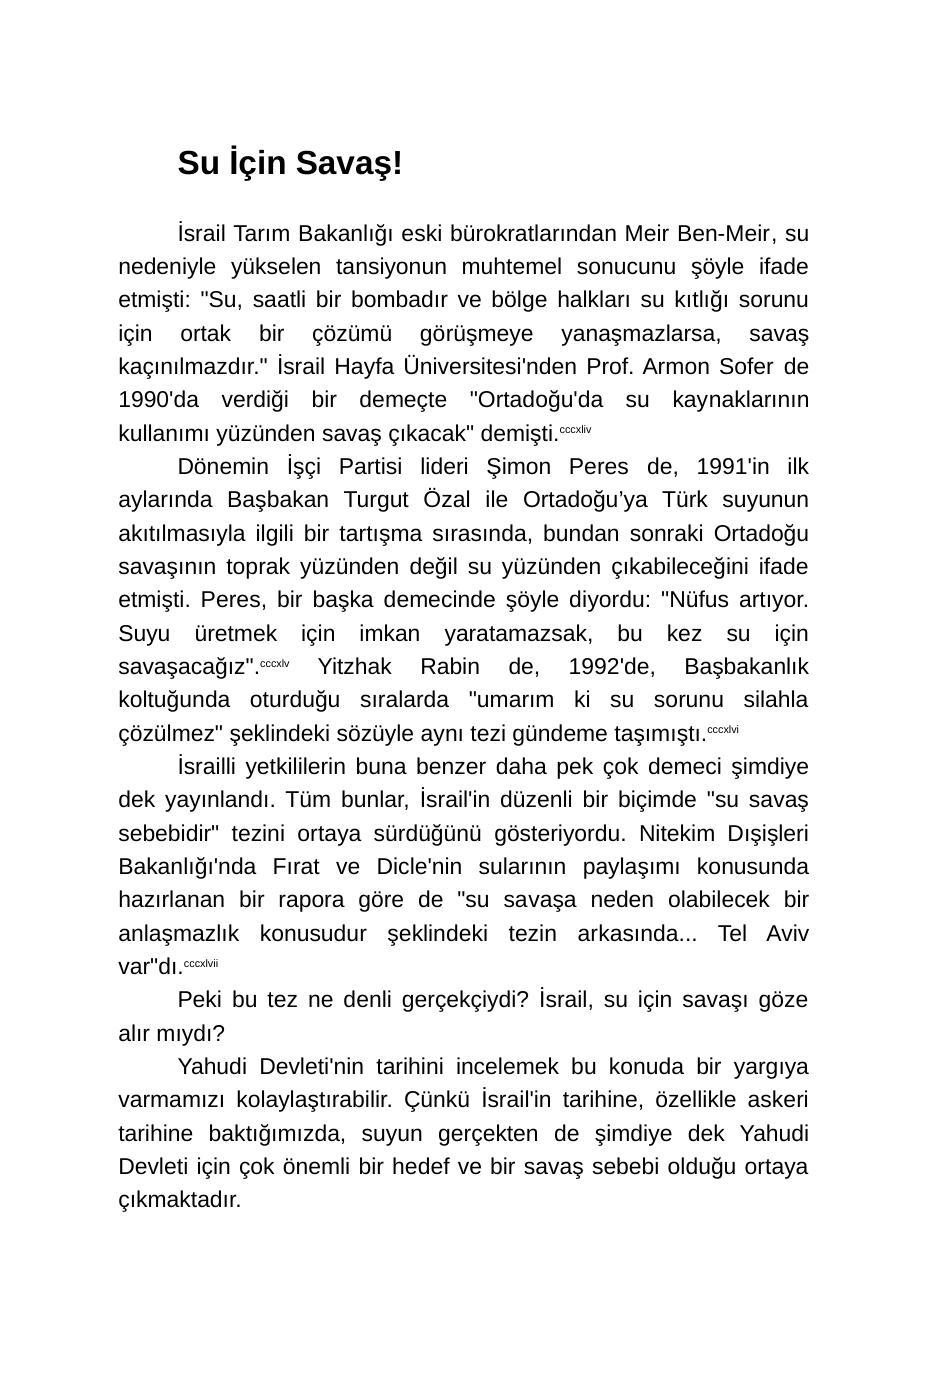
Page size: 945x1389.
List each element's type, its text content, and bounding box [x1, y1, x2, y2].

text Yahudi Devleti'nin tarihini incelemek bu konuda bir yargıya varma­mızı kolaylaştırabilir. Çünkü İsrail'in tarihine, özellikle askeri tarihine bak­tığımızda, suyun gerçekten de şimdiye dek Yahudi Devleti için çok önemli bir hedef ve bir savaş sebebi olduğu ortaya çıkmaktadır. [118, 1048, 809, 1214]
subtitle Su İçin Savaş! [118, 148, 809, 181]
text Dönemin İşçi Partisi lideri Şimon Peres de, 1991'in ilk aylarında Baş­bakan Turgut Özal ile Ortadoğu’ya Türk suyunun akıtılmasıyla ilgili bir tar­tışma sırasında, bundan sonraki Ortadoğu savaşının toprak yüzünden değil su yüzünden çıkabileceğini ifade etmişti. Peres, bir başka demecinde şöyle di­yordu: "Nüfus artıyor. Suyu üretmek için imkan yaratamazsak, bu kez su için savaşacağız". Yitzhak Rabin de, 1992'de, Başbakanlık koltuğunda otur­duğu sıralarda "umarım ki su sorunu silahla çözülmez" şeklindeki sözüyle ay­nı tezi gündeme taşımıştı. [118, 448, 809, 748]
text İsrailli yetkililerin buna benzer daha pek çok demeci şimdiye dek ya­yınlandı. Tüm bunlar, İsrail'in düzenli bir biçimde "su savaş sebebidir" tezini or­taya sürdüğünü gösteriyordu. Nitekim Dışişleri Bakanlığı'nda Fırat ve Dic­le'nin sularının paylaşımı konusunda hazırlanan bir rapora göre de "su sa­vaşa neden olabilecek bir anlaşmazlık konusudur şeklindeki tezin ar­kasında... Tel Aviv var"dı. [118, 748, 809, 981]
text İsrail Tarım Bakanlığı eski bürokratlarından Meir Ben-Meir, su nedeniyle yükselen tansiyonun muhtemel sonucunu şöyle ifade etmişti: "Su, sa­atli bir bombadır ve bölge halkları su kıtlığı sorunu için ortak bir çözümü gö­rüşmeye yanaşmazlarsa, savaş kaçınılmazdır." İsrail Hayfa Üniversitesi'nden Prof. Armon Sofer de 1990'da verdiği bir demeçte "Ortadoğu'da su kay­naklarının kullanımı yüzünden savaş çıkacak" demişti. [118, 214, 809, 448]
text Peki bu tez ne denli gerçekçiydi? İsrail, su için savaşı göze alır mıydı? [118, 981, 809, 1048]
